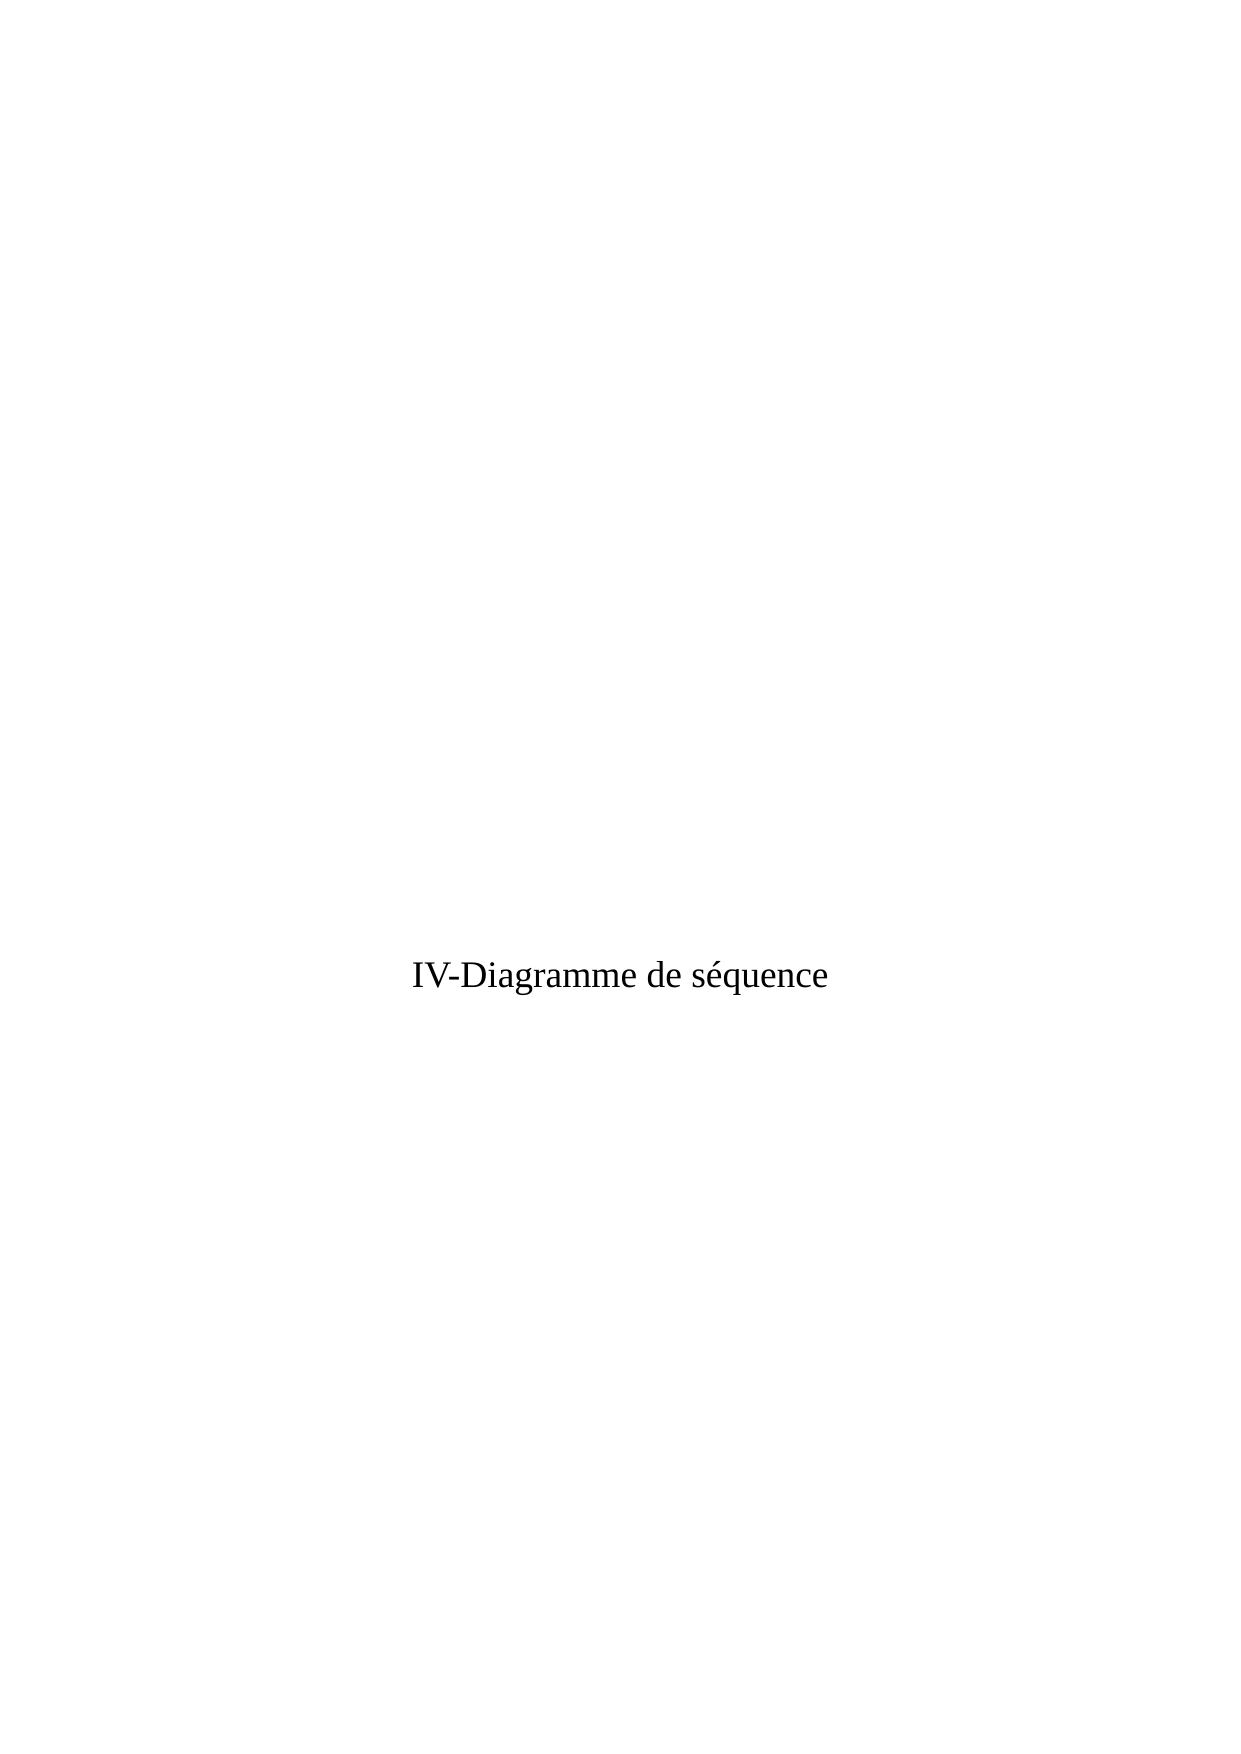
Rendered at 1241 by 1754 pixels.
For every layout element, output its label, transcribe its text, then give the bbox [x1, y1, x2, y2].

text IV-Diagramme de séquence [118, 953, 1122, 996]
